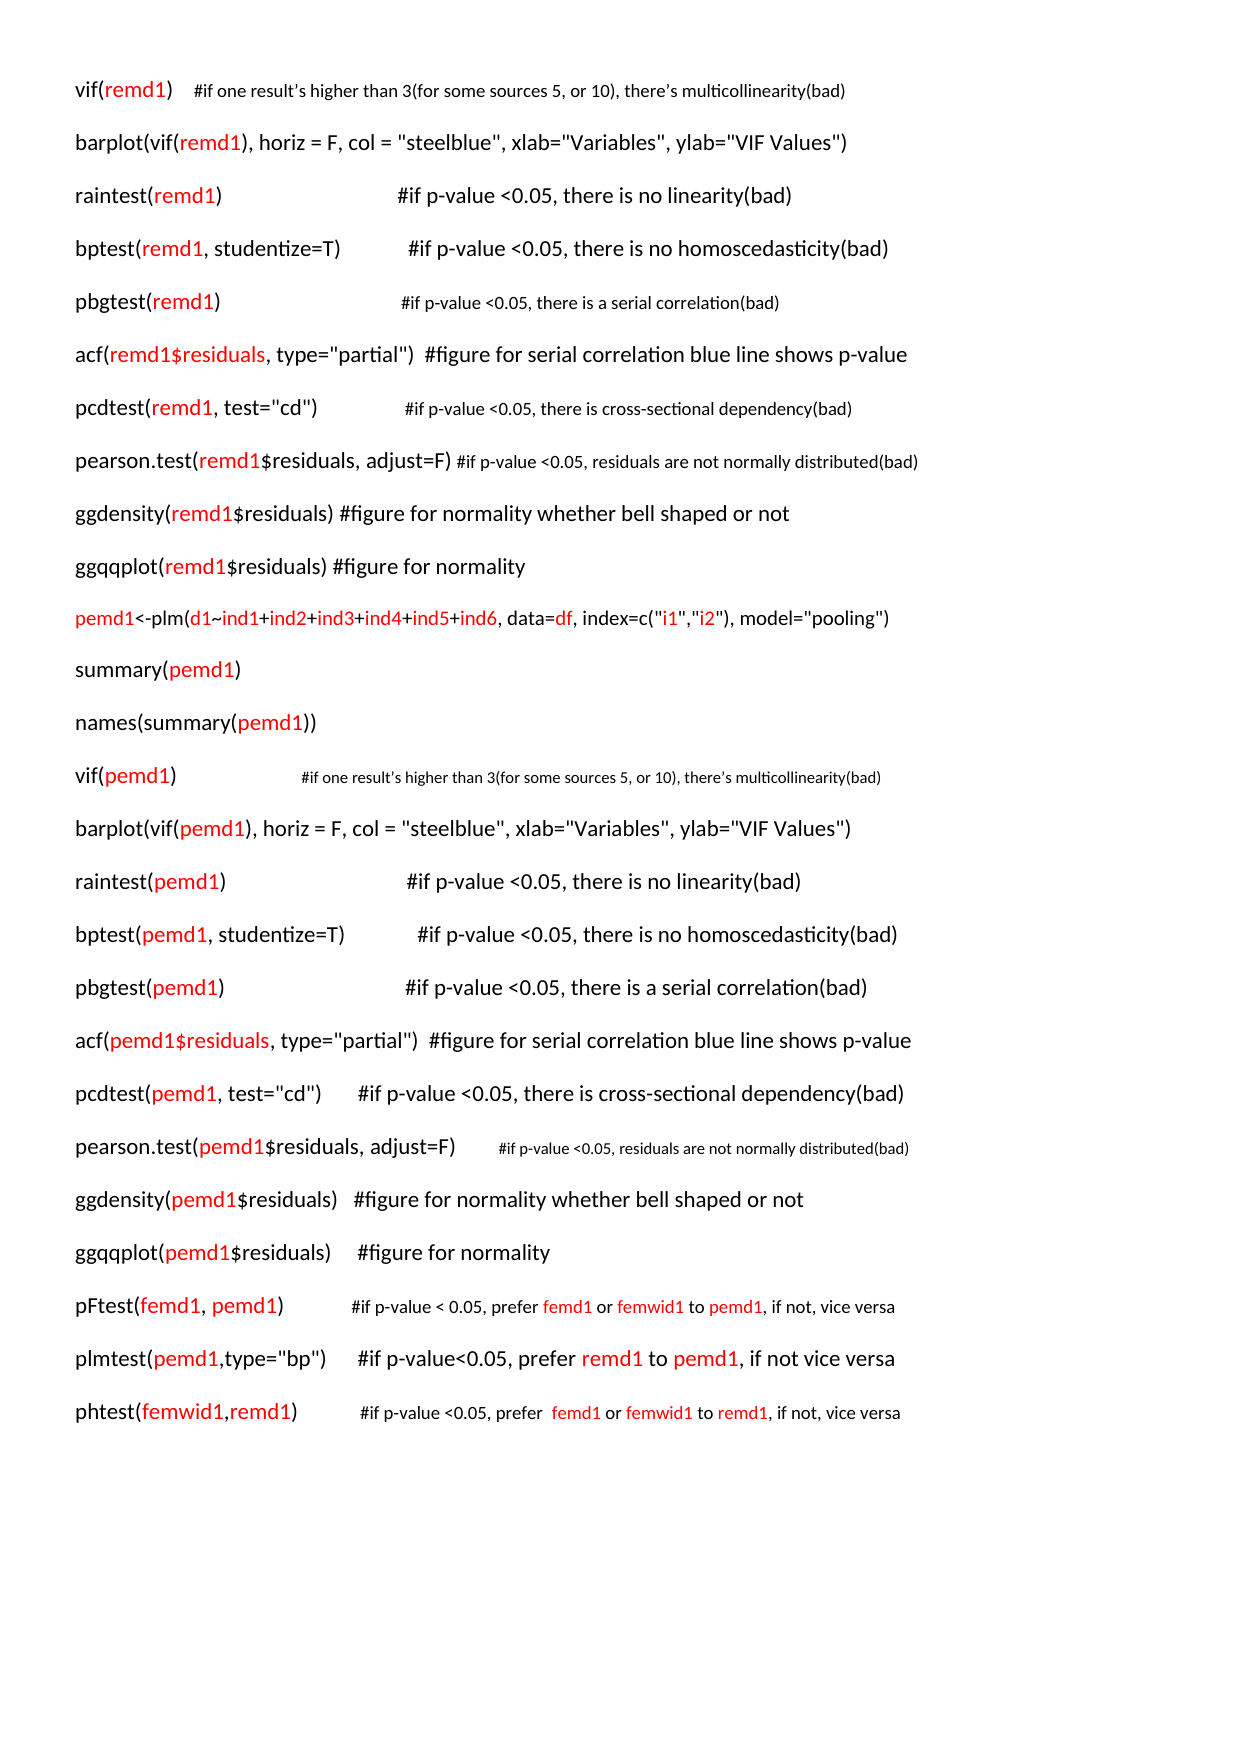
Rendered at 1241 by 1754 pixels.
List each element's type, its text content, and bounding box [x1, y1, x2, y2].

text phtest(femwid1,remd1) #if p-value <0.05, prefer femd1 or femwid1 to remd1, if not, vice versa [75, 1397, 1165, 1426]
text pbgtest(pemd1) #if p-value <0.05, there is a serial correlation(bad) [75, 973, 1165, 1001]
text acf(pemd1$residuals, type="partial") #figure for serial correlation blue line shows p-value [75, 1026, 1165, 1054]
text acf(remd1$residuals, type="partial") #figure for serial correlation blue line shows p-value [75, 340, 1165, 368]
text pearson.test(pemd1$residuals, adjust=F) #if p-value <0.05, residuals are not normally distributed(bad) [75, 1132, 1165, 1160]
text pbgtest(remd1) #if p-value <0.05, there is a serial correlation(bad) [75, 287, 1165, 315]
text summary(pemd1) [75, 655, 1165, 683]
text vif(pemd1) #if one result’s higher than 3(for some sources 5, or 10), there’s multicollinearity(bad) [75, 761, 1165, 789]
text names(summary(pemd1)) [75, 708, 1165, 736]
text bptest(pemd1, studentize=T) #if p-value <0.05, there is no homoscedasticity(bad) [75, 920, 1165, 948]
text pearson.test(remd1$residuals, adjust=F) #if p-value <0.05, residuals are not normally distributed(bad) [75, 446, 1165, 474]
text barplot(vif(pemd1), horiz = F, col = "steelblue", xlab="Variables", ylab="VIF Values") [75, 814, 1165, 842]
text barplot(vif(remd1), horiz = F, col = "steelblue", xlab="Variables", ylab="VIF Values") [75, 128, 1165, 156]
text ggdensity(remd1$residuals) #figure for normality whether bell shaped or not [75, 499, 1165, 527]
text raintest(pemd1) #if p-value <0.05, there is no linearity(bad) [75, 867, 1165, 895]
text pemd1<-plm(d1~ind1+ind2+ind3+ind4+ind5+ind6, data=df, index=c("i1","i2"), model="pooling") [75, 605, 1165, 631]
text ggqqplot(remd1$residuals) #figure for normality [75, 552, 1165, 580]
text plmtest(pemd1,type="bp") #if p-value<0.05, prefer remd1 to pemd1, if not vice versa [75, 1344, 1165, 1372]
text pcdtest(pemd1, test="cd") #if p-value <0.05, there is cross-sectional dependency(bad) [75, 1079, 1165, 1107]
text ggqqplot(pemd1$residuals) #figure for normality [75, 1238, 1165, 1266]
text pFtest(femd1, pemd1) #if p-value < 0.05, prefer femd1 or femwid1 to pemd1, if not, vice versa [75, 1291, 1165, 1319]
text ggdensity(pemd1$residuals) #figure for normality whether bell shaped or not [75, 1185, 1165, 1213]
text vif(remd1) #if one result’s higher than 3(for some sources 5, or 10), there’s multicollinearity(bad) [75, 75, 1165, 103]
text raintest(remd1) #if p-value <0.05, there is no linearity(bad) [75, 181, 1165, 209]
text pcdtest(remd1, test="cd") #if p-value <0.05, there is cross-sectional dependency(bad) [75, 393, 1165, 421]
text bptest(remd1, studentize=T) #if p-value <0.05, there is no homoscedasticity(bad) [75, 234, 1165, 262]
